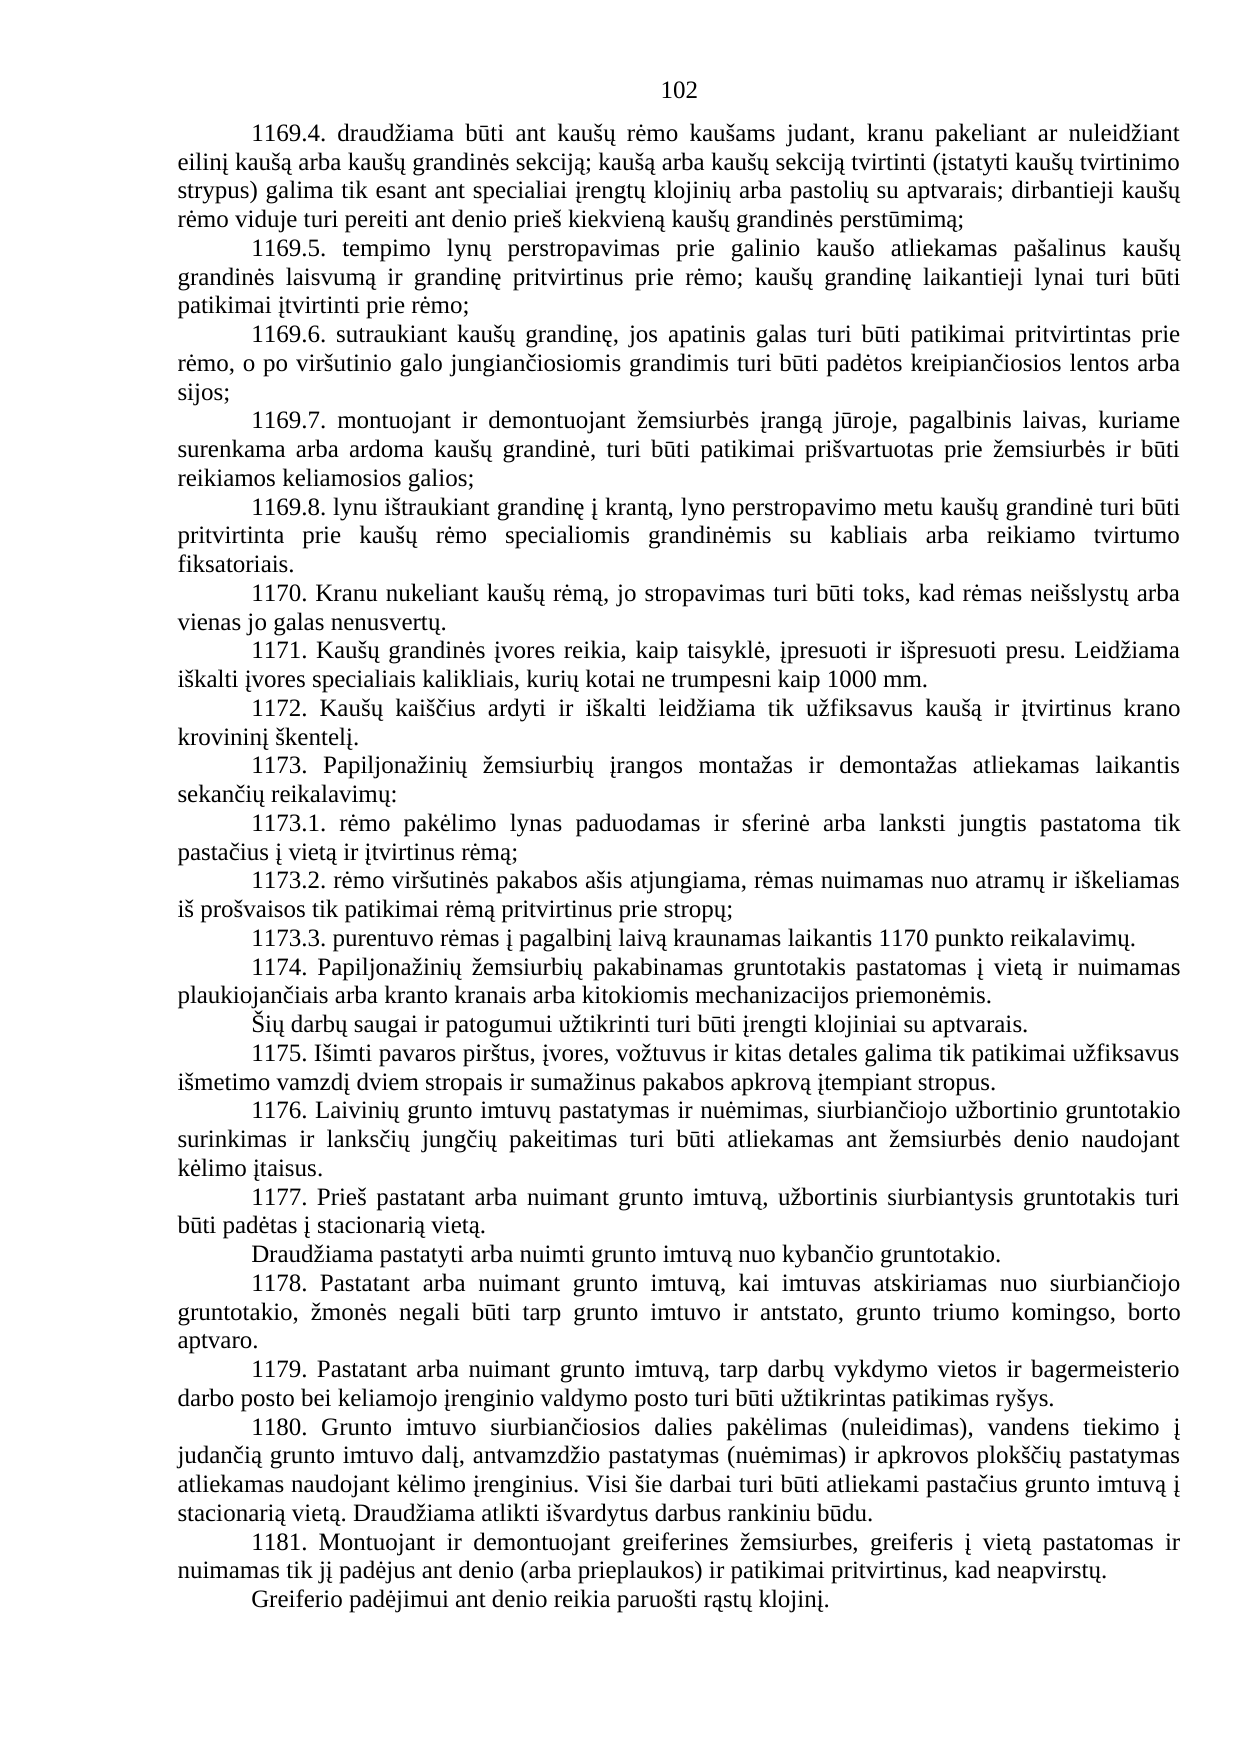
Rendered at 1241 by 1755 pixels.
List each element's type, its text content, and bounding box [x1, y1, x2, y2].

text Greiferio padėjimui ant denio reikia paruošti rąstų klojinį. [177, 1584, 1181, 1613]
text Draudžiama pastatyti arba nuimti grunto imtuvą nuo kybančio gruntotakio. [177, 1239, 1181, 1268]
text 1169.6. sutraukiant kaušų grandinę, jos apatinis galas turi būti patikimai pritvirtintas prie rėmo, o po viršutinio galo jungiančiosiomis grandimis turi būti padėtos kreipiančiosios lentos arba sijos; [177, 319, 1181, 406]
text 1178. Pastatant arba nuimant grunto imtuvą, kai imtuvas atskiriamas nuo siurbiančiojo gruntotakio, žmonės negali būti tarp grunto imtuvo ir antstato, grunto triumo komingso, borto aptvaro. [177, 1268, 1181, 1354]
text 1169.7. montuojant ir demontuojant žemsiurbės įrangą jūroje, pagalbinis laivas, kuriame surenkama arba ardoma kaušų grandinė, turi būti patikimai prišvartuotas prie žemsiurbės ir būti reikiamos keliamosios galios; [177, 406, 1181, 492]
text 1169.5. tempimo lynų perstropavimas prie galinio kaušo atliekamas pašalinus kaušų grandinės laisvumą ir grandinę pritvirtinus prie rėmo; kaušų grandinę laikantieji lynai turi būti patikimai įtvirtinti prie rėmo; [177, 233, 1181, 319]
text 1169.8. lynu ištraukiant grandinę į krantą, lyno perstropavimo metu kaušų grandinė turi būti pritvirtinta prie kaušų rėmo specialiomis grandinėmis su kabliais arba reikiamo tvirtumo fiksatoriais. [177, 492, 1181, 578]
text 1173. Papiljonažinių žemsiurbių įrangos montažas ir demontažas atliekamas laikantis sekančių reikalavimų: [177, 751, 1181, 808]
text 1170. Kranu nukeliant kaušų rėmą, jo stropavimas turi būti toks, kad rėmas neišslystų arba vienas jo galas nenusvertų. [177, 578, 1181, 636]
text 1175. Išimti pavaros pirštus, įvores, vožtuvus ir kitas detales galima tik patikimai užfiksavus išmetimo vamzdį dviem stropais ir sumažinus pakabos apkrovą įtempiant stropus. [177, 1038, 1181, 1096]
text 1169.4. draudžiama būti ant kaušų rėmo kaušams judant, kranu pakeliant ar nuleidžiant eilinį kaušą arba kaušų grandinės sekciją; kaušą arba kaušų sekciją tvirtinti (įstatyti kaušų tvirtinimo strypus) galima tik esant ant specialiai įrengtų klojinių arba pastolių su aptvarais; dirbantieji kaušų rėmo viduje turi pereiti ant denio prieš kiekvieną kaušų grandinės perstūmimą; [177, 118, 1181, 233]
text 1174. Papiljonažinių žemsiurbių pakabinamas gruntotakis pastatomas į vietą ir nuimamas plaukiojančiais arba kranto kranais arba kitokiomis mechanizacijos priemonėmis. [177, 952, 1181, 1009]
text 1176. Laivinių grunto imtuvų pastatymas ir nuėmimas, siurbiančiojo užbortinio gruntotakio surinkimas ir lanksčių jungčių pakeitimas turi būti atliekamas ant žemsiurbės denio naudojant kėlimo įtaisus. [177, 1096, 1181, 1182]
text Šių darbų saugai ir patogumui užtikrinti turi būti įrengti klojiniai su aptvarais. [177, 1009, 1181, 1038]
text 1173.2. rėmo viršutinės pakabos ašis atjungiama, rėmas nuimamas nuo atramų ir iškeliamas iš prošvaisos tik patikimai rėmą pritvirtinus prie stropų; [177, 866, 1181, 923]
text 1179. Pastatant arba nuimant grunto imtuvą, tarp darbų vykdymo vietos ir bagermeisterio darbo posto bei keliamojo įrenginio valdymo posto turi būti užtikrintas patikimas ryšys. [177, 1354, 1181, 1412]
text 1180. Grunto imtuvo siurbiančiosios dalies pakėlimas (nuleidimas), vandens tiekimo į judančią grunto imtuvo dalį, antvamzdžio pastatymas (nuėmimas) ir apkrovos plokščių pastatymas atliekamas naudojant kėlimo įrenginius. Visi šie darbai turi būti atliekami pastačius grunto imtuvą į stacionarią vietą. Draudžiama atlikti išvardytus darbus rankiniu būdu. [177, 1412, 1181, 1527]
text 1173.1. rėmo pakėlimo lynas paduodamas ir sferinė arba lanksti jungtis pastatoma tik pastačius į vietą ir įtvirtinus rėmą; [177, 808, 1181, 866]
text 1177. Prieš pastatant arba nuimant grunto imtuvą, užbortinis siurbiantysis gruntotakis turi būti padėtas į stacionarią vietą. [177, 1182, 1181, 1239]
text 1171. Kaušų grandinės įvores reikia, kaip taisyklė, įpresuoti ir išpresuoti presu. Leidžiama iškalti įvores specialiais kalikliais, kurių kotai ne trumpesni kaip 1000 mm. [177, 636, 1181, 693]
text 1173.3. purentuvo rėmas į pagalbinį laivą kraunamas laikantis 1170 punkto reikalavimų. [177, 923, 1181, 952]
text 1172. Kaušų kaiščius ardyti ir iškalti leidžiama tik užfiksavus kaušą ir įtvirtinus krano krovininį škentelį. [177, 693, 1181, 751]
text 1181. Montuojant ir demontuojant greiferines žemsiurbes, greiferis į vietą pastatomas ir nuimamas tik jį padėjus ant denio (arba prieplaukos) ir patikimai pritvirtinus, kad neapvirstų. [177, 1527, 1181, 1584]
